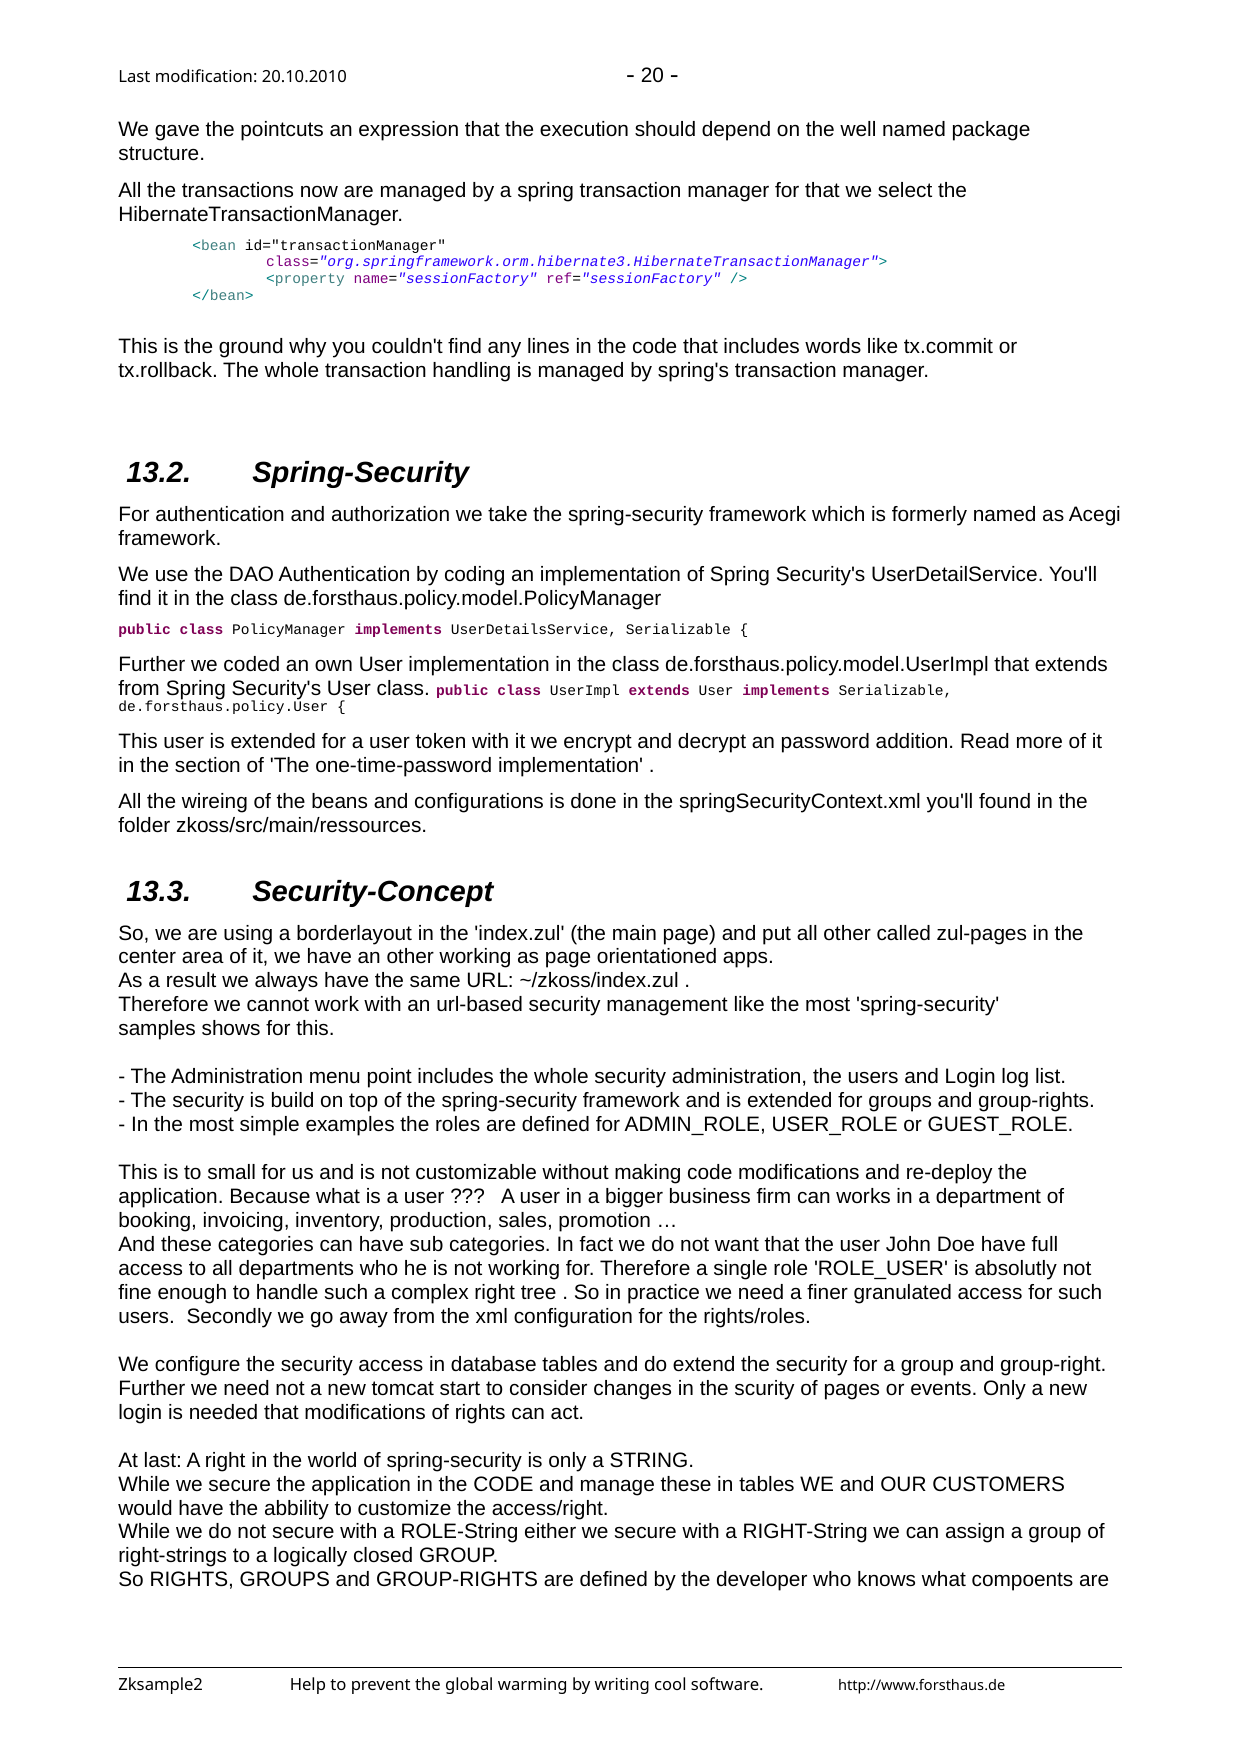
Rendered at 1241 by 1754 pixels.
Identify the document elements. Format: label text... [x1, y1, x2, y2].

subtitle Security-Concept [118, 874, 1122, 908]
text So RIGHTS, GROUPS and GROUP-RIGHTS are defined by the developer who knows what compoents are [118, 1567, 1122, 1591]
text This user is extended for a user token with it we encrypt and decrypt an password addition. Read more of it in the section of 'The one-time-password implementation' . [118, 728, 1122, 776]
text All the wireing of the beans and configurations is done in the springSecurityContext.xml you'll found in the folder zkoss/src/main/ressources. [118, 789, 1122, 837]
text public class PolicyManager implements UserDetailsService, Serializable { [118, 622, 1122, 639]
text At last: A right in the world of spring-security is only a STRING. [118, 1447, 1122, 1471]
text Therefore we cannot work with an url-based security management like the most 'spring-security' [118, 992, 1122, 1016]
text For authentication and authorization we take the spring-security framework which is formerly named as Acegi framework. [118, 502, 1122, 549]
text While we do not secure with a ROLE-String either we secure with a RIGHT-String we can assign a group of right-strings to a logically closed GROUP. [118, 1519, 1122, 1567]
text We configure the security access in database tables and do extend the security for a group and group-right. [118, 1352, 1122, 1376]
text </bean> [118, 288, 1122, 304]
text Further we coded an own User implementation in the class de.forsthaus.policy.model.UserImpl that extends from Spring Security's User class. public class UserImpl extends User implements Serializable, de.forsthaus.policy.User { [118, 651, 1122, 716]
text While we secure the application in the CODE and manage these in tables WE and OUR CUSTOMERS would have the abbility to customize the access/right. [118, 1471, 1122, 1519]
text samples shows for this. [118, 1016, 1122, 1040]
text This is the ground why you couldn't find any lines in the code that includes words like tx.commit or tx.rollback. The whole transaction handling is managed by spring's transaction manager. [118, 334, 1122, 382]
text <property name="sessionFactory" ref="sessionFactory" /> [118, 271, 1122, 288]
text We gave the pointcuts an expression that the execution should depend on the well named package structure. [118, 117, 1122, 165]
text So, we are using a borderlayout in the 'index.zul' (the main page) and put all other called zul-pages in the center area of it, we have an other working as page orientationed apps. [118, 920, 1122, 968]
text We use the DAO Authentication by coding an implementation of Spring Security's UserDetailService. You'll find it in the class de.forsthaus.policy.model.PolicyManager [118, 562, 1122, 610]
text And these categories can have sub categories. In fact we do not want that the user John Doe have full access to all departments who he is not working for. Therefore a single role 'ROLE_USER' is absolutly not fine enough to handle such a complex right tree . So in practice we need a finer granulated access for such users. Secondly we go away from the xml configuration for the rights/roles. [118, 1232, 1122, 1328]
text This is to small for us and is not customizable without making code modifications and re-deploy the application. Because what is a user ??? A user in a bigger business firm can works in a department of [118, 1160, 1122, 1208]
text - In the most simple examples the roles are defined for ADMIN_ROLE, USER_ROLE or GUEST_ROLE. [118, 1112, 1122, 1136]
text All the transactions now are managed by a spring transaction manager for that we select the HibernateTransactionManager. [118, 178, 1122, 226]
text Further we need not a new tomcat start to consider changes in the scurity of pages or events. Only a new login is needed that modifications of rights can act. [118, 1376, 1122, 1423]
text class="org.springframework.orm.hibernate3.HibernateTransactionManager"> [118, 255, 1122, 271]
subtitle Spring-Security [118, 456, 1122, 489]
text <bean id="transactionManager" [118, 238, 1122, 255]
text booking, invoicing, inventory, production, sales, promotion … [118, 1208, 1122, 1232]
text - The Administration menu point includes the whole security administration, the users and Login log list. [118, 1064, 1122, 1088]
text - The security is build on top of the spring-security framework and is extended for groups and group-rights. [118, 1088, 1122, 1112]
text As a result we always have the same URL: ~/zkoss/index.zul . [118, 968, 1122, 992]
